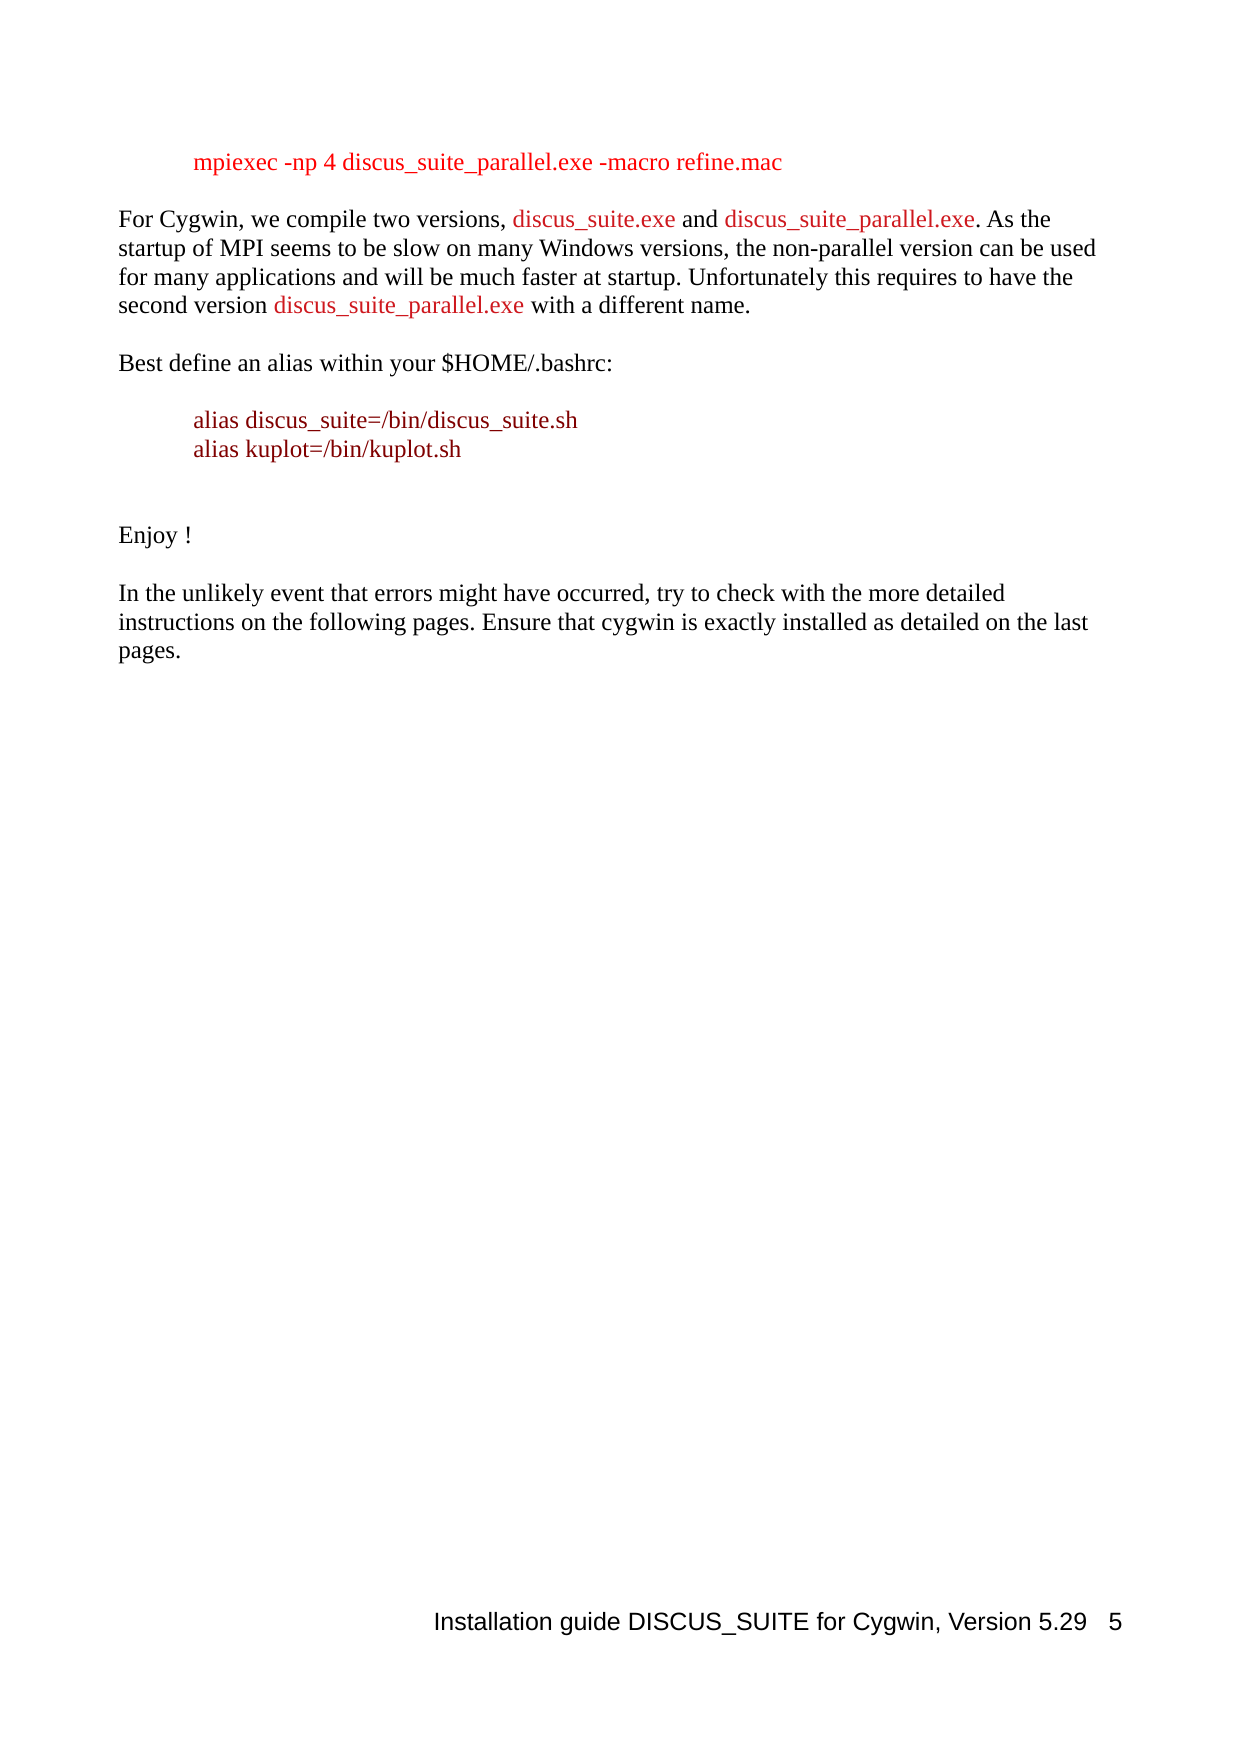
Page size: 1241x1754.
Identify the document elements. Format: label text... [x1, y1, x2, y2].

text alias discus_suite=/bin/discus_suite.sh [118, 406, 1122, 434]
text Enjoy ! [118, 521, 1122, 549]
text Best define an alias within your $HOME/.bashrc: [118, 348, 1122, 377]
text For Cygwin, we compile two versions, discus_suite.exe and discus_suite_parallel.exe. As the startup of MPI seems to be slow on many Windows versions, the non-parallel version can be used for many applications and will be much faster at startup. Unfortunately this requires to have the second version discus_suite_parallel.exe with a different name. [118, 204, 1122, 319]
text In the unlikely event that errors might have occurred, try to check with the more detailed instructions on the following pages. Ensure that cygwin is exactly installed as detailed on the last pages. [118, 578, 1122, 664]
text mpiexec -np 4 discus_suite_parallel.exe -macro refine.mac [118, 147, 1122, 176]
text alias kuplot=/bin/kuplot.sh [118, 434, 1122, 463]
